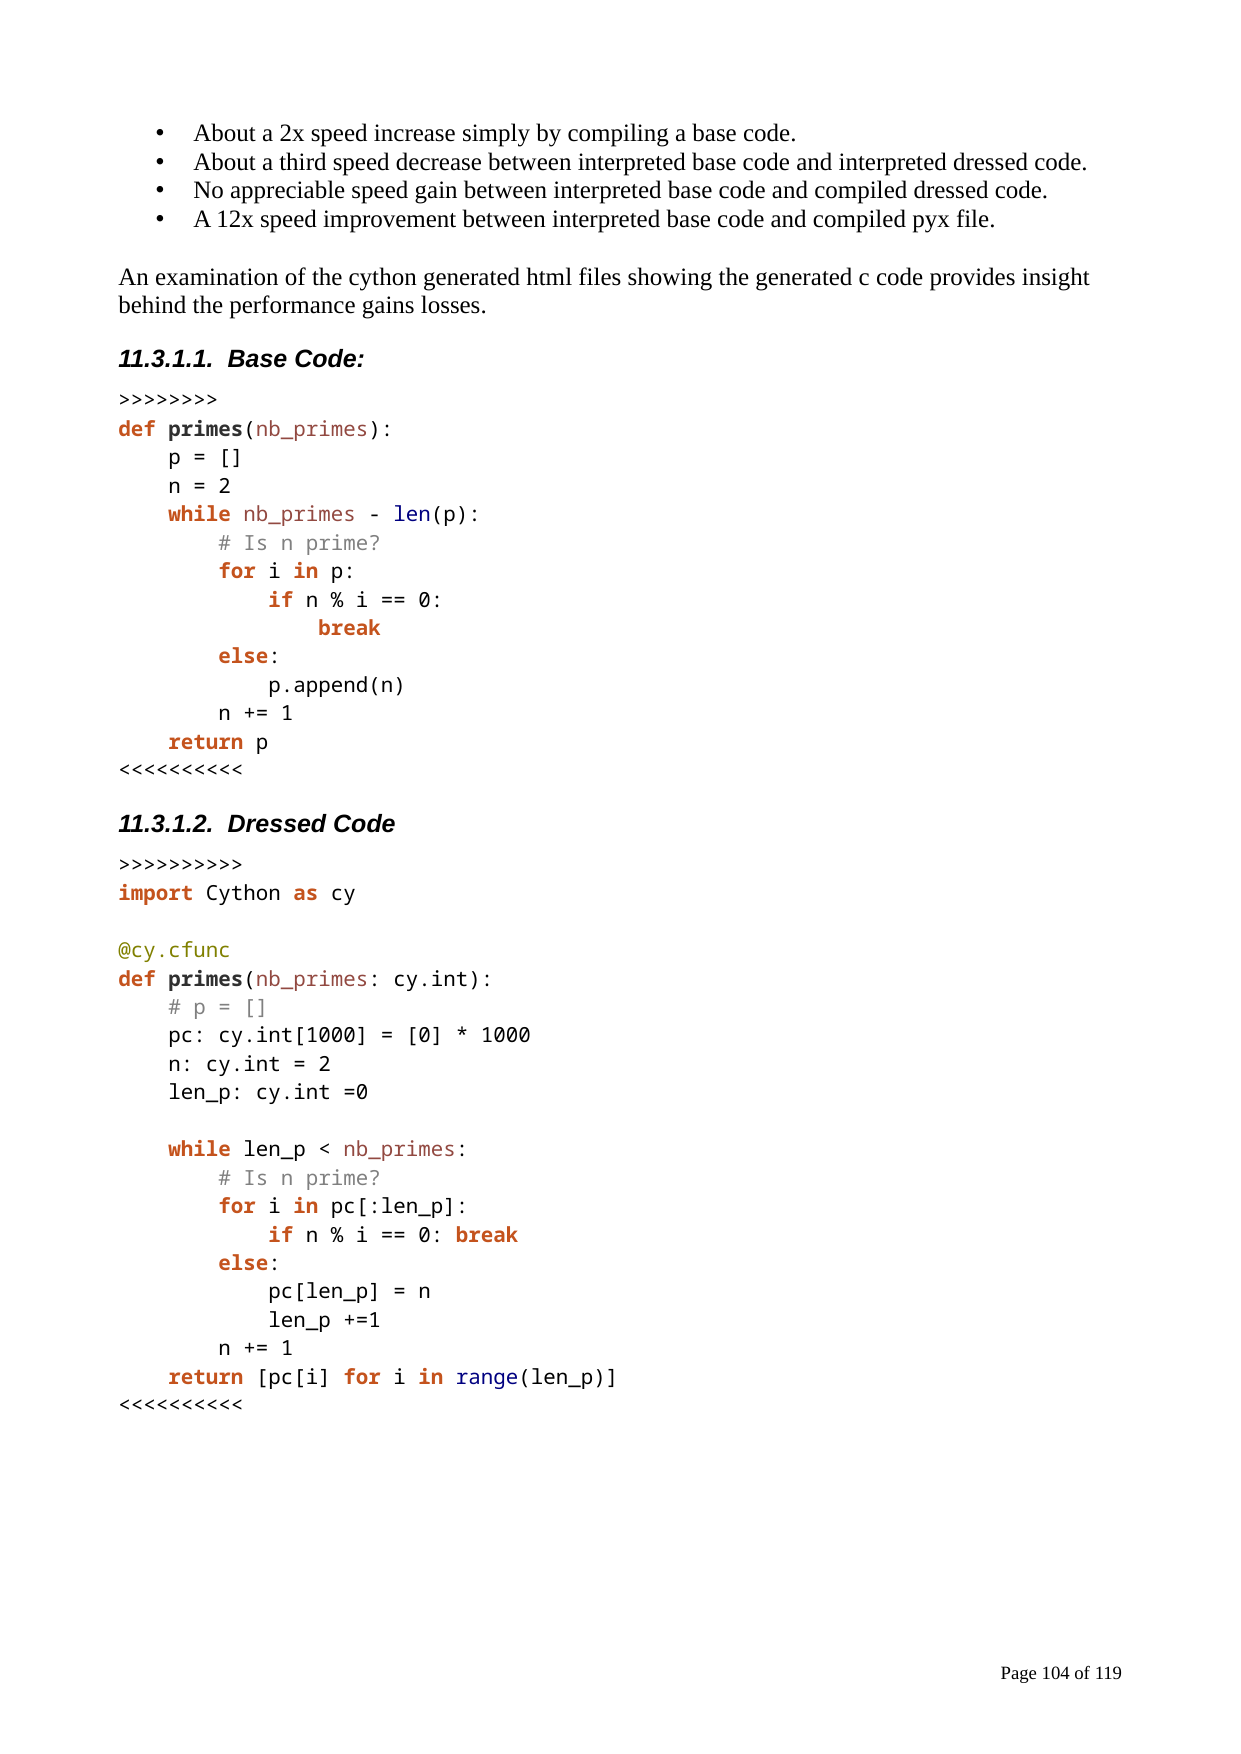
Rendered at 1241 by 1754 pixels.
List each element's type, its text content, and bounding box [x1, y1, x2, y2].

text <<<<<<<<<< [118, 755, 1122, 784]
text >>>>>>>>>> import Cython as cy @cy.cfunc def primes(nb_primes: cy.int): # p = [] pc: cy.int[1000] = [0] * 1000 n: cy.int = 2 len_p: cy.int =0 while len_p < nb_primes: # Is n prime? for i in pc[:len_p]: if n % i == 0: break else: pc[len_p] = n len_p +=1 n += 1 return [pc[i] for i in range(len_p)] <<<<<<<<<< [118, 850, 1122, 1419]
subtitle Dressed Code [118, 809, 1122, 837]
list About a 2x speed increase simply by compiling a base code. [156, 118, 1122, 147]
text An examination of the cython generated html files showing the generated c code provides insight behind the performance gains losses. [118, 262, 1122, 319]
subtitle Base Code: [118, 344, 1122, 373]
text >>>>>>>> def primes(nb_primes): p = [] n = 2 while nb_primes - len(p): # Is n prime? for i in p: if n % i == 0: break else: p.append(n) n += 1 return p [118, 386, 1122, 755]
list A 12x speed improvement between interpreted base code and compiled pyx file. [156, 204, 1122, 233]
list No appreciable speed gain between interpreted base code and compiled dressed code. [156, 176, 1122, 204]
list About a third speed decrease between interpreted base code and interpreted dressed code. [156, 147, 1122, 176]
